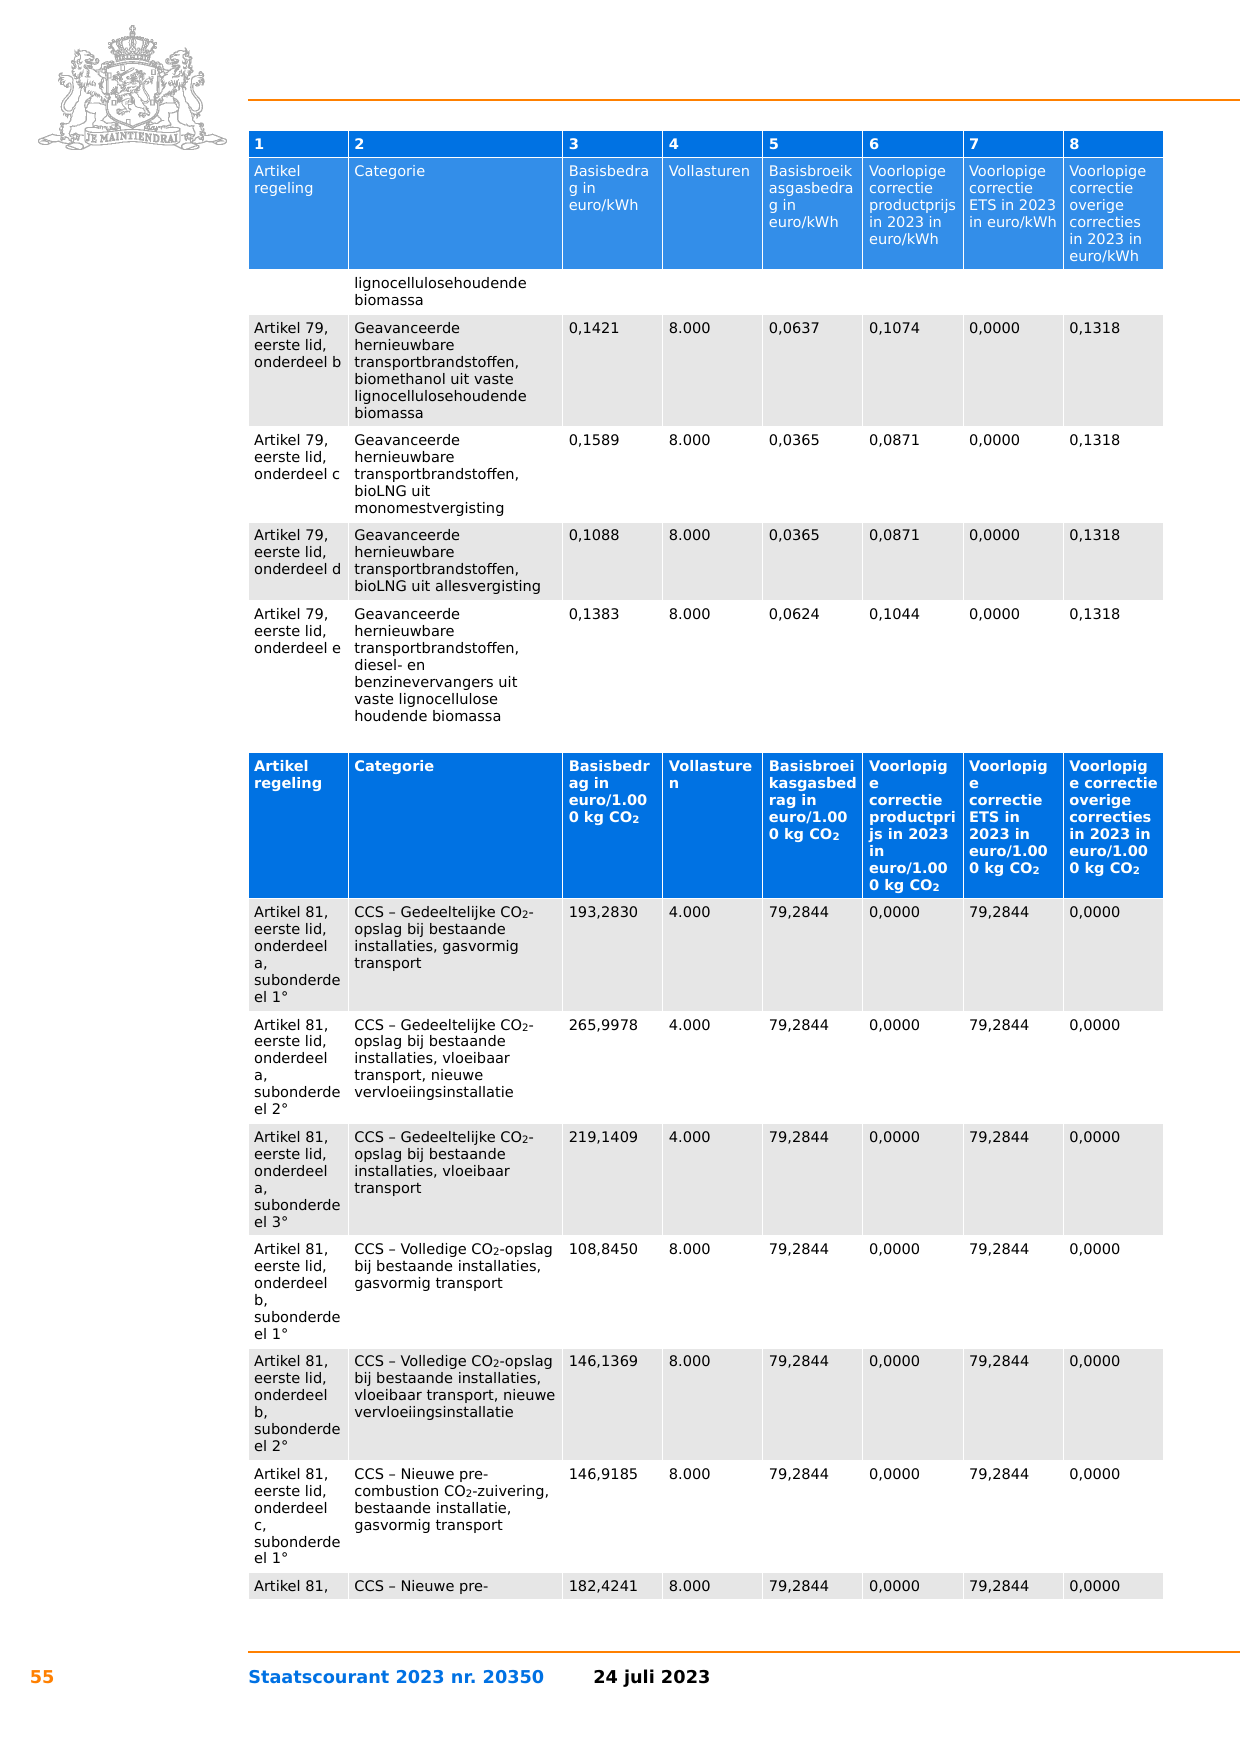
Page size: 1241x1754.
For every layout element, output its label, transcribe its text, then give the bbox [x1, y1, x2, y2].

table_header 8 [1064, 131, 1163, 157]
table_header 6 [863, 131, 963, 157]
table_cell 79,2844 [964, 899, 1063, 1011]
table_cell [663, 271, 762, 314]
table_cell Artikel 79, eerste lid, onderdeel c [249, 427, 348, 522]
table_cell 146,9185 [563, 1461, 662, 1572]
table_cell 8.000 [663, 315, 762, 426]
table_cell 0,0000 [964, 523, 1063, 600]
table_cell 0,0000 [1064, 1349, 1163, 1460]
table_cell 8.000 [663, 601, 762, 729]
table_cell 193,2830 [563, 899, 662, 1011]
table_cell 79,2844 [763, 1573, 862, 1599]
table_cell Basisbroeikasgasbedrag in euro/kWh [763, 158, 862, 269]
table_cell CCS – Volledige CO2-opslag bij bestaande installaties, vloeibaar transport, nieuwe vervloeiingsinstallatie [349, 1349, 562, 1460]
table_cell Artikel 81, eerste lid, onderdeel b, subonderdeel 2° [249, 1349, 348, 1460]
picture [38, 25, 227, 150]
table_cell 0,1589 [563, 427, 662, 522]
table_cell Voorlopige correctie ETS in 2023 in euro/kWh [964, 158, 1063, 269]
table_cell 79,2844 [964, 1573, 1063, 1599]
table_header Voorlopige correctie productprijs in 2023 in euro/1.000 kg CO2 [863, 753, 963, 898]
table_cell 0,0000 [1064, 1573, 1163, 1599]
table_cell [249, 271, 348, 314]
table_cell 0,0000 [1064, 1236, 1163, 1347]
table_cell Artikel 81, eerste lid, onderdeel a, subonderdeel 1° [249, 899, 348, 1011]
table_cell Voorlopige correctie overige correcties in 2023 in euro/kWh [1064, 158, 1163, 269]
table_cell 0,0000 [863, 1012, 963, 1123]
table_cell 79,2844 [763, 1012, 862, 1123]
table_cell 8.000 [663, 1236, 762, 1347]
table_cell 0,0000 [863, 1349, 963, 1460]
table_cell Vollasturen [663, 158, 762, 269]
table_cell Artikel 79, eerste lid, onderdeel e [249, 601, 348, 729]
table_cell 0,0000 [964, 601, 1063, 729]
table_cell 0,1421 [563, 315, 662, 426]
table_header Voorlopige correctie overige correcties in 2023 in euro/1.000 kg CO2 [1064, 753, 1163, 898]
table_cell 0,0000 [1064, 1124, 1163, 1235]
table_cell 108,8450 [563, 1236, 662, 1347]
table_cell 79,2844 [763, 1349, 862, 1460]
table_cell 0,0000 [863, 899, 963, 1011]
table_header 2 [349, 131, 562, 157]
table_cell Basisbedrag in euro/kWh [563, 158, 662, 269]
table_header Vollasturen [663, 753, 762, 898]
table_cell Geavanceerde hernieuwbare transportbrandstoffen, bioLNG uit monomestvergisting [349, 427, 562, 522]
table_cell CCS – Nieuwe pre- [349, 1573, 562, 1599]
table_cell 146,1369 [563, 1349, 662, 1460]
table_cell 8.000 [663, 427, 762, 522]
table_cell 8.000 [663, 523, 762, 600]
table_cell Voorlopige correctie productprijs in 2023 in euro/kWh [863, 158, 963, 269]
table_cell 4.000 [663, 1012, 762, 1123]
table_cell 0,0000 [964, 315, 1063, 426]
table_header Basisbroeikasgasbedrag in euro/1.000 kg CO2 [763, 753, 862, 898]
table_cell 0,0365 [763, 523, 862, 600]
table_cell Artikel 79, eerste lid, onderdeel d [249, 523, 348, 600]
table_cell 0,1088 [563, 523, 662, 600]
table_header 4 [663, 131, 762, 157]
table_cell 4.000 [663, 899, 762, 1011]
table_cell 79,2844 [763, 1236, 862, 1347]
table_cell Artikel regeling [249, 158, 348, 269]
table_cell lignocellulosehoudende biomassa [349, 271, 562, 314]
table_cell 8.000 [663, 1573, 762, 1599]
table_cell 79,2844 [763, 1124, 862, 1235]
table_cell 0,0624 [763, 601, 862, 729]
table_cell 79,2844 [964, 1236, 1063, 1347]
table_cell 219,1409 [563, 1124, 662, 1235]
table_cell [863, 271, 963, 314]
table_cell CCS – Gedeeltelijke CO2-opslag bij bestaande installaties, vloeibaar transport, nieuwe vervloeiingsinstallatie [349, 1012, 562, 1123]
table_cell CCS – Volledige CO2-opslag bij bestaande installaties, gasvormig transport [349, 1236, 562, 1347]
table_cell 0,1318 [1064, 601, 1163, 729]
table_cell 79,2844 [964, 1461, 1063, 1572]
table_cell 79,2844 [763, 899, 862, 1011]
table_cell 182,4241 [563, 1573, 662, 1599]
table_cell [763, 271, 862, 314]
table_cell CCS – Gedeeltelijke CO2-opslag bij bestaande installaties, gasvormig transport [349, 899, 562, 1011]
table_header 3 [563, 131, 662, 157]
table_cell 265,9978 [563, 1012, 662, 1123]
table_header Categorie [349, 753, 562, 898]
table_cell Categorie [349, 158, 562, 269]
table_cell 0,1318 [1064, 427, 1163, 522]
table_cell Artikel 81, eerste lid, onderdeel b, subonderdeel 1° [249, 1236, 348, 1347]
table_header 5 [763, 131, 862, 157]
table_cell 4.000 [663, 1124, 762, 1235]
table_cell Geavanceerde hernieuwbare transportbrandstoffen, diesel- en benzinevervangers uit vaste lignocellulose houdende biomassa [349, 601, 562, 729]
table_cell CCS – Gedeeltelijke CO2-opslag bij bestaande installaties, vloeibaar transport [349, 1124, 562, 1235]
table_cell 0,0000 [964, 427, 1063, 522]
table_cell 0,0000 [863, 1124, 963, 1235]
table_cell 0,0871 [863, 427, 963, 522]
table_cell [1064, 271, 1163, 314]
table_cell 0,1044 [863, 601, 963, 729]
table_cell 0,1383 [563, 601, 662, 729]
table_header Artikel regeling [249, 753, 348, 898]
table_cell [964, 271, 1063, 314]
table_cell [563, 271, 662, 314]
table_cell 0,0000 [863, 1573, 963, 1599]
table_cell 0,1318 [1064, 315, 1163, 426]
table_header Voorlopige correctie ETS in 2023 in euro/1.000 kg CO2 [964, 753, 1063, 898]
table_cell 0,0000 [1064, 1461, 1163, 1572]
table_cell 0,0637 [763, 315, 862, 426]
table_cell 0,0365 [763, 427, 862, 522]
table_header 1 [249, 131, 348, 157]
table_cell Artikel 79, eerste lid, onderdeel b [249, 315, 348, 426]
table_cell Artikel 81, eerste lid, onderdeel a, subonderdeel 2° [249, 1012, 348, 1123]
table_cell Artikel 81, eerste lid, onderdeel a, subonderdeel 3° [249, 1124, 348, 1235]
table_cell 0,0871 [863, 523, 963, 600]
table_cell 79,2844 [964, 1349, 1063, 1460]
table_header 7 [964, 131, 1063, 157]
table_cell 0,1318 [1064, 523, 1163, 600]
table_cell Artikel 81, [249, 1573, 348, 1599]
table_cell 0,0000 [863, 1236, 963, 1347]
table_cell 0,0000 [863, 1461, 963, 1572]
table_cell 79,2844 [964, 1012, 1063, 1123]
table_cell 0,1074 [863, 315, 963, 426]
table_cell 79,2844 [964, 1124, 1063, 1235]
table_cell 0,0000 [1064, 899, 1163, 1011]
table_cell Artikel 81, eerste lid, onderdeel c, subonderdeel 1° [249, 1461, 348, 1572]
table_cell CCS – Nieuwe pre-combustion CO2-zuivering, bestaande installatie, gasvormig transport [349, 1461, 562, 1572]
table_cell Geavanceerde hernieuwbare transportbrandstoffen, bioLNG uit allesvergisting [349, 523, 562, 600]
table_header Basisbedrag in euro/1.000 kg CO2 [563, 753, 662, 898]
table_cell 8.000 [663, 1461, 762, 1572]
table_cell 79,2844 [763, 1461, 862, 1572]
table_cell 0,0000 [1064, 1012, 1163, 1123]
table_cell 8.000 [663, 1349, 762, 1460]
table_cell Geavanceerde hernieuwbare transportbrandstoffen, biomethanol uit vaste lignocellulosehoudende biomassa [349, 315, 562, 426]
